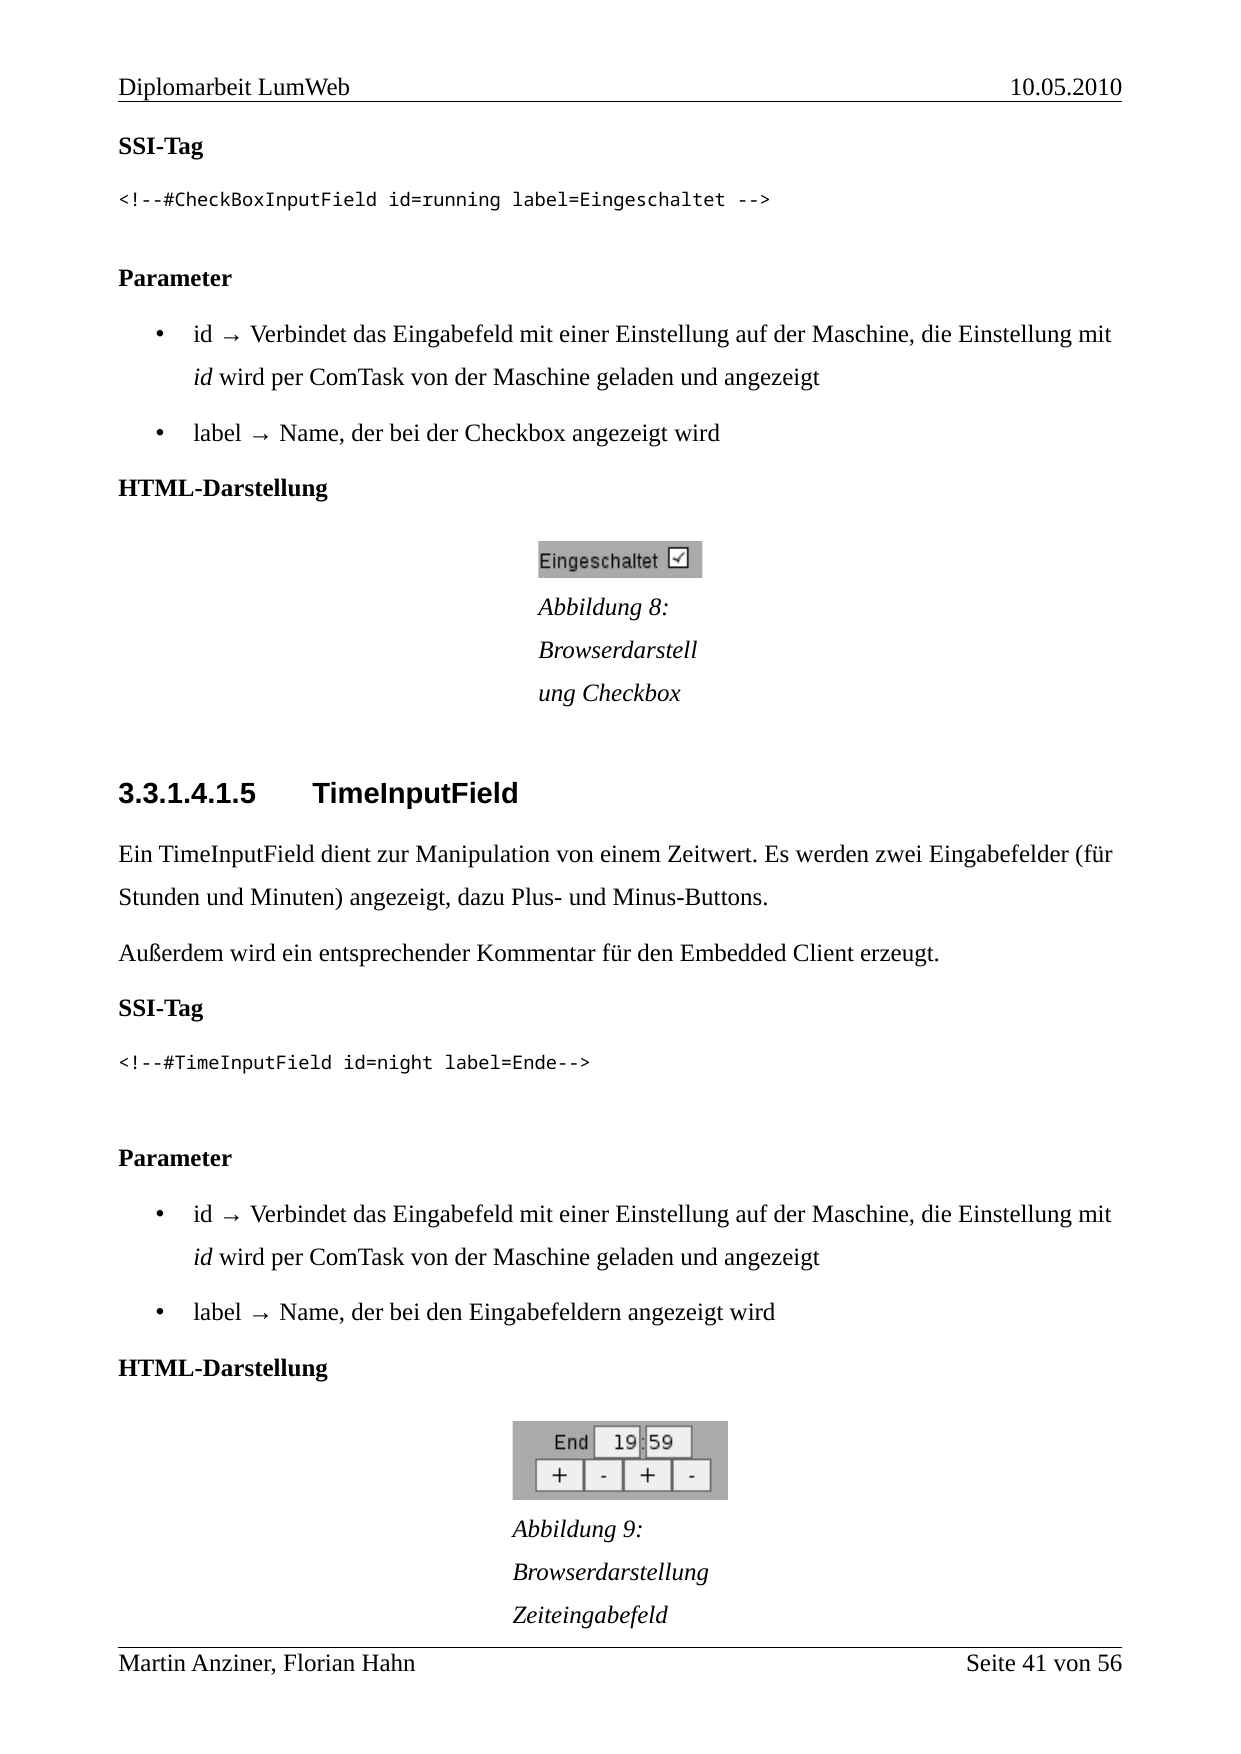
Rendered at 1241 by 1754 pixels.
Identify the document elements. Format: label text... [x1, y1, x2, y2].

list label → Name, der bei der Checkbox angezeigt wird [156, 418, 1122, 446]
text HTML-Darstellung [118, 473, 1122, 502]
text <!--#TimeInputField id=night label=Ende--> [118, 1049, 1122, 1075]
list label → Name, der bei den Eingabefeldern angezeigt wird [156, 1297, 1122, 1326]
text Parameter [118, 263, 1122, 292]
subtitle TimeInputField [118, 776, 1122, 810]
text <!--#CheckBoxInputField id=running label=Eingeschaltet --> [118, 187, 1122, 212]
text Parameter [118, 1143, 1122, 1172]
list id → Verbindet das Eingabefeld mit einer Einstellung auf der Maschine, die Einstellung mit id wird per ComTask von der Maschine geladen und angezeigt [156, 1199, 1122, 1271]
picture [512, 1421, 728, 1500]
text Ein TimeInputField dient zur Manipulation von einem Zeitwert. Es werden zwei Eingabefelder (für Stunden und Minuten) angezeigt, dazu Plus- und Minus-Buttons. [118, 839, 1122, 911]
text SSI-Tag [118, 993, 1122, 1022]
list id → Verbindet das Eingabefeld mit einer Einstellung auf der Maschine, die Einstellung mit id wird per ComTask von der Maschine geladen und angezeigt [156, 319, 1122, 391]
text Abbildung 8: Browserdarstellung Checkbox [538, 578, 702, 707]
text SSI-Tag [118, 131, 1122, 160]
picture [538, 541, 703, 578]
text Abbildung 9: Browserdarstellung Zeiteingabefeld [512, 1500, 728, 1629]
text Außerdem wird ein entsprechender Kommentar für den Embedded Client erzeugt. [118, 938, 1122, 967]
text HTML-Darstellung [118, 1353, 1122, 1382]
